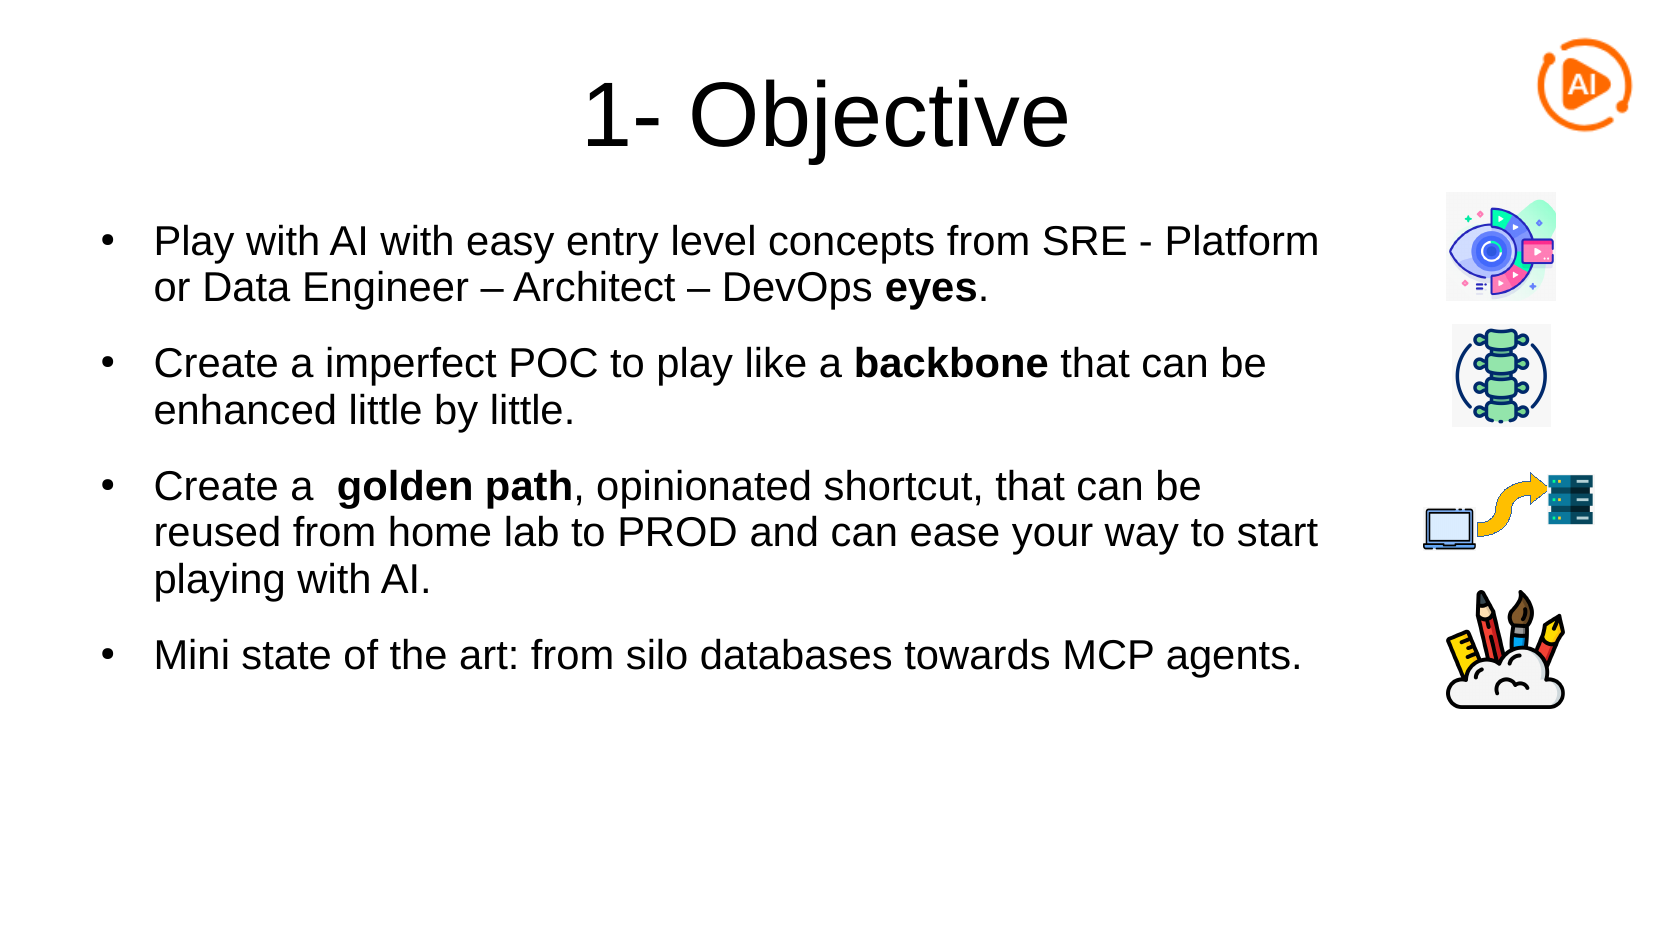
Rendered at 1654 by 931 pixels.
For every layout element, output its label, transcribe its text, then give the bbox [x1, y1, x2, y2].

text_box [1477, 472, 1547, 537]
picture [1446, 590, 1565, 709]
title 1- Objective [82, 37, 1571, 193]
picture [1547, 474, 1595, 525]
picture [1423, 507, 1476, 551]
picture [1535, 27, 1641, 148]
picture [1452, 324, 1551, 427]
list Play with AI with easy entry level concepts from SRE - Platform or Data Engineer – Architect – DevOps eyes. Create a imperfect POC to play like a backbone that can be enhanced little by little. Create a golden path, opinionated shortcut, that can be reused from home lab to PROD and can ease your way to start playing with AI. Mini state of the art: from silo databases towards MCP agents. [82, 217, 1329, 758]
picture [1446, 192, 1556, 301]
